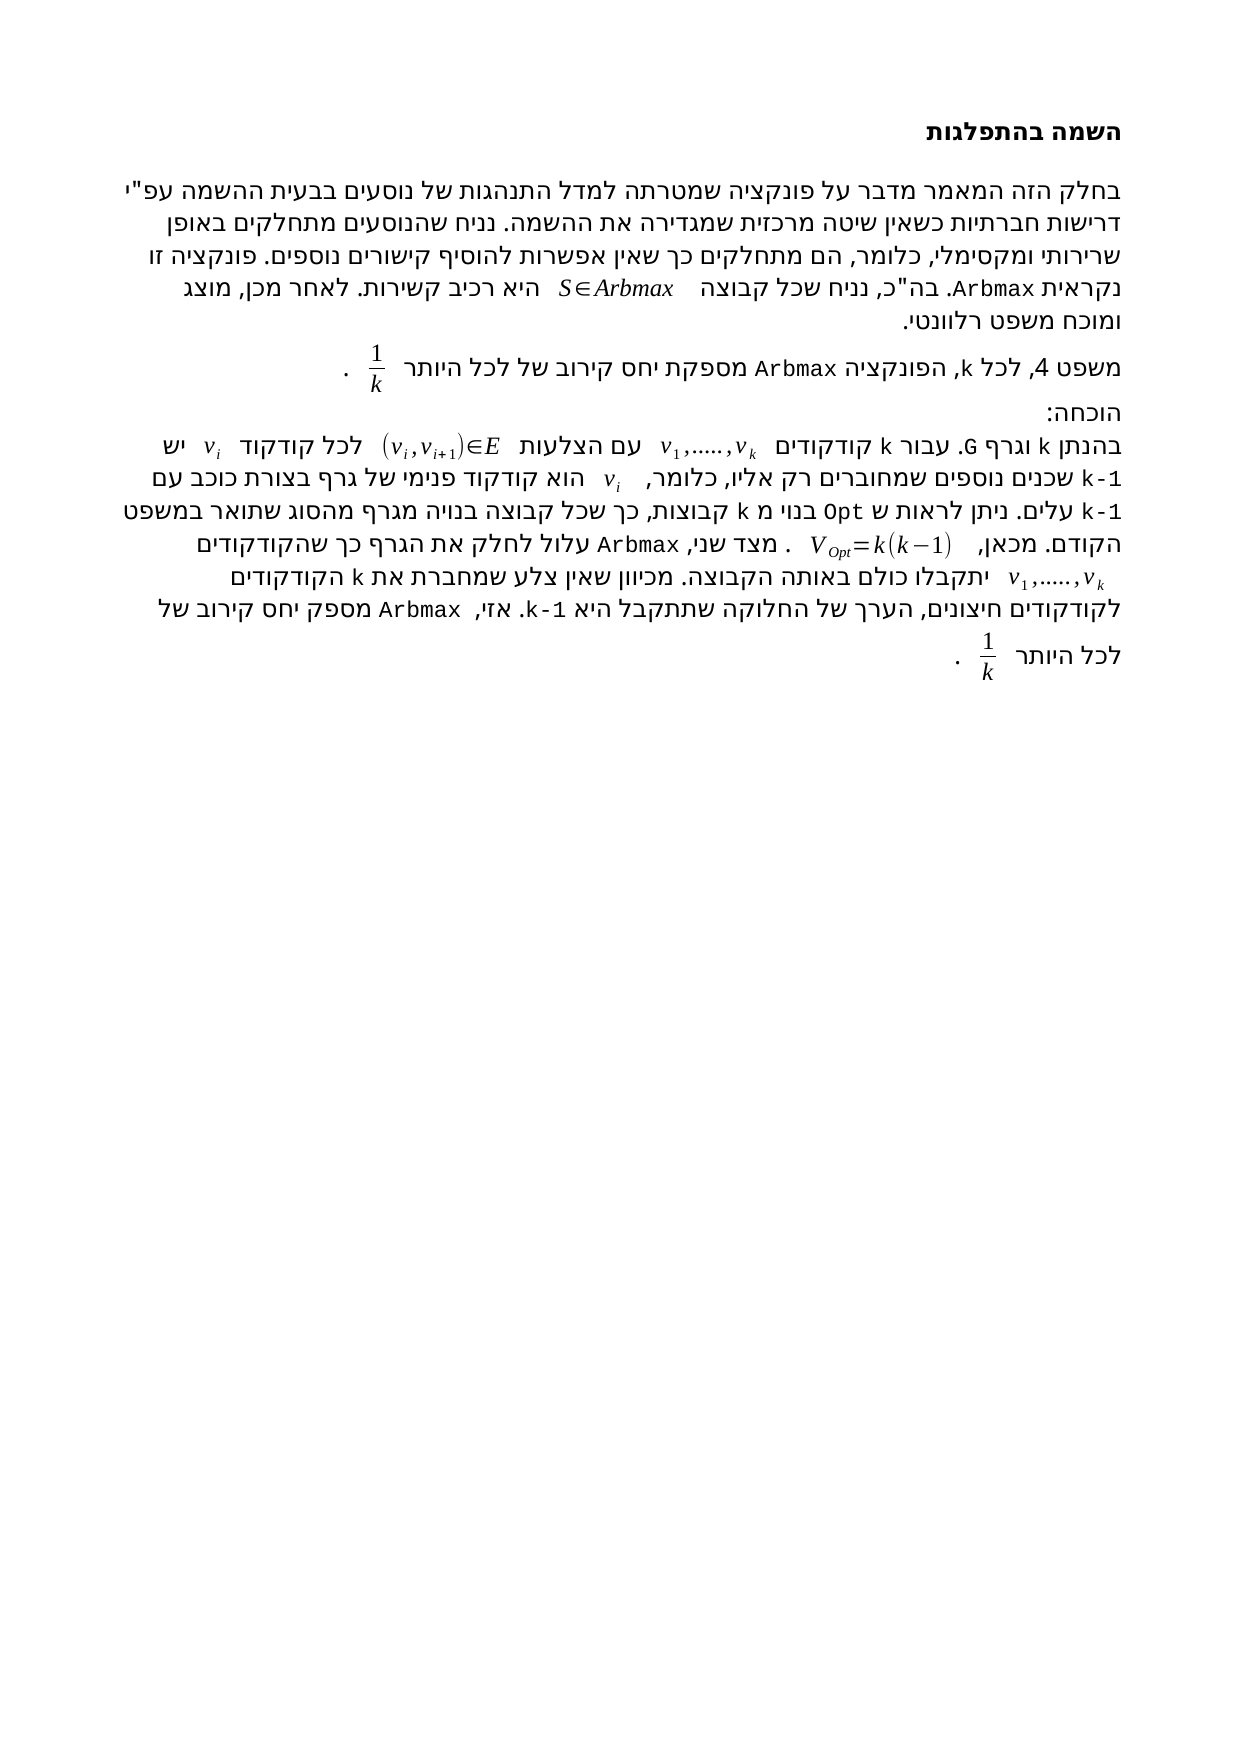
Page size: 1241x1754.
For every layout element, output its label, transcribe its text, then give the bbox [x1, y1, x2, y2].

text בהנתן k וגרף G. עבור k קודקודיםעם הצלעותלכל קודקודיש [118, 431, 1122, 464]
text הוכחה: [118, 399, 1122, 431]
text k-1 שכנים נוספים שמחוברים רק אליו, כלומר, הוא קודקוד פנימי של גרף בצורת כוכב עם [118, 464, 1122, 497]
text השמה בהתפלגות [118, 118, 1122, 151]
text משפט 4, לכל k, הפונקציה Arbmax מספקת יחס קירוב של לכל היותר. [118, 340, 1122, 399]
text בחלק הזה המאמר מדבר על פונקציה שמטרתה למדל התנהגות של נוסעים בבעית ההשמה עפ"י דרישות חברתיות כשאין שיטה מרכזית שמגדירה את ההשמה. נניח שהנוסעים מתחלקים באופן שרירותי ומקסימלי, כלומר, הם מתחלקים כך שאין אפשרות להוסיף קישורים נוספים. פונקציה זו נקראית Arbmax. בה"כ, נניח שכל קבוצה היא רכיב קשירות. לאחר מכן, מוצג ומוכח משפט רלוונטי. [118, 177, 1122, 340]
text k-1 עלים. ניתן לראות ש Opt בנוי מ k קבוצות, כך שכל קבוצה בנויה מגרף מהסוג שתואר במשפט הקודם. מכאן, . מצד שני, Arbmax עלול לחלק את הגרף כך שהקודקודיםיתקבלו כולם באותה הקבוצה. מכיוון שאין צלע שמחברת את k הקודקודים לקודקודים חיצונים, הערך של החלוקה שתתקבל היא k-1. אזי, Arbmax מספק יחס קירוב של לכל היותר. [118, 497, 1122, 687]
